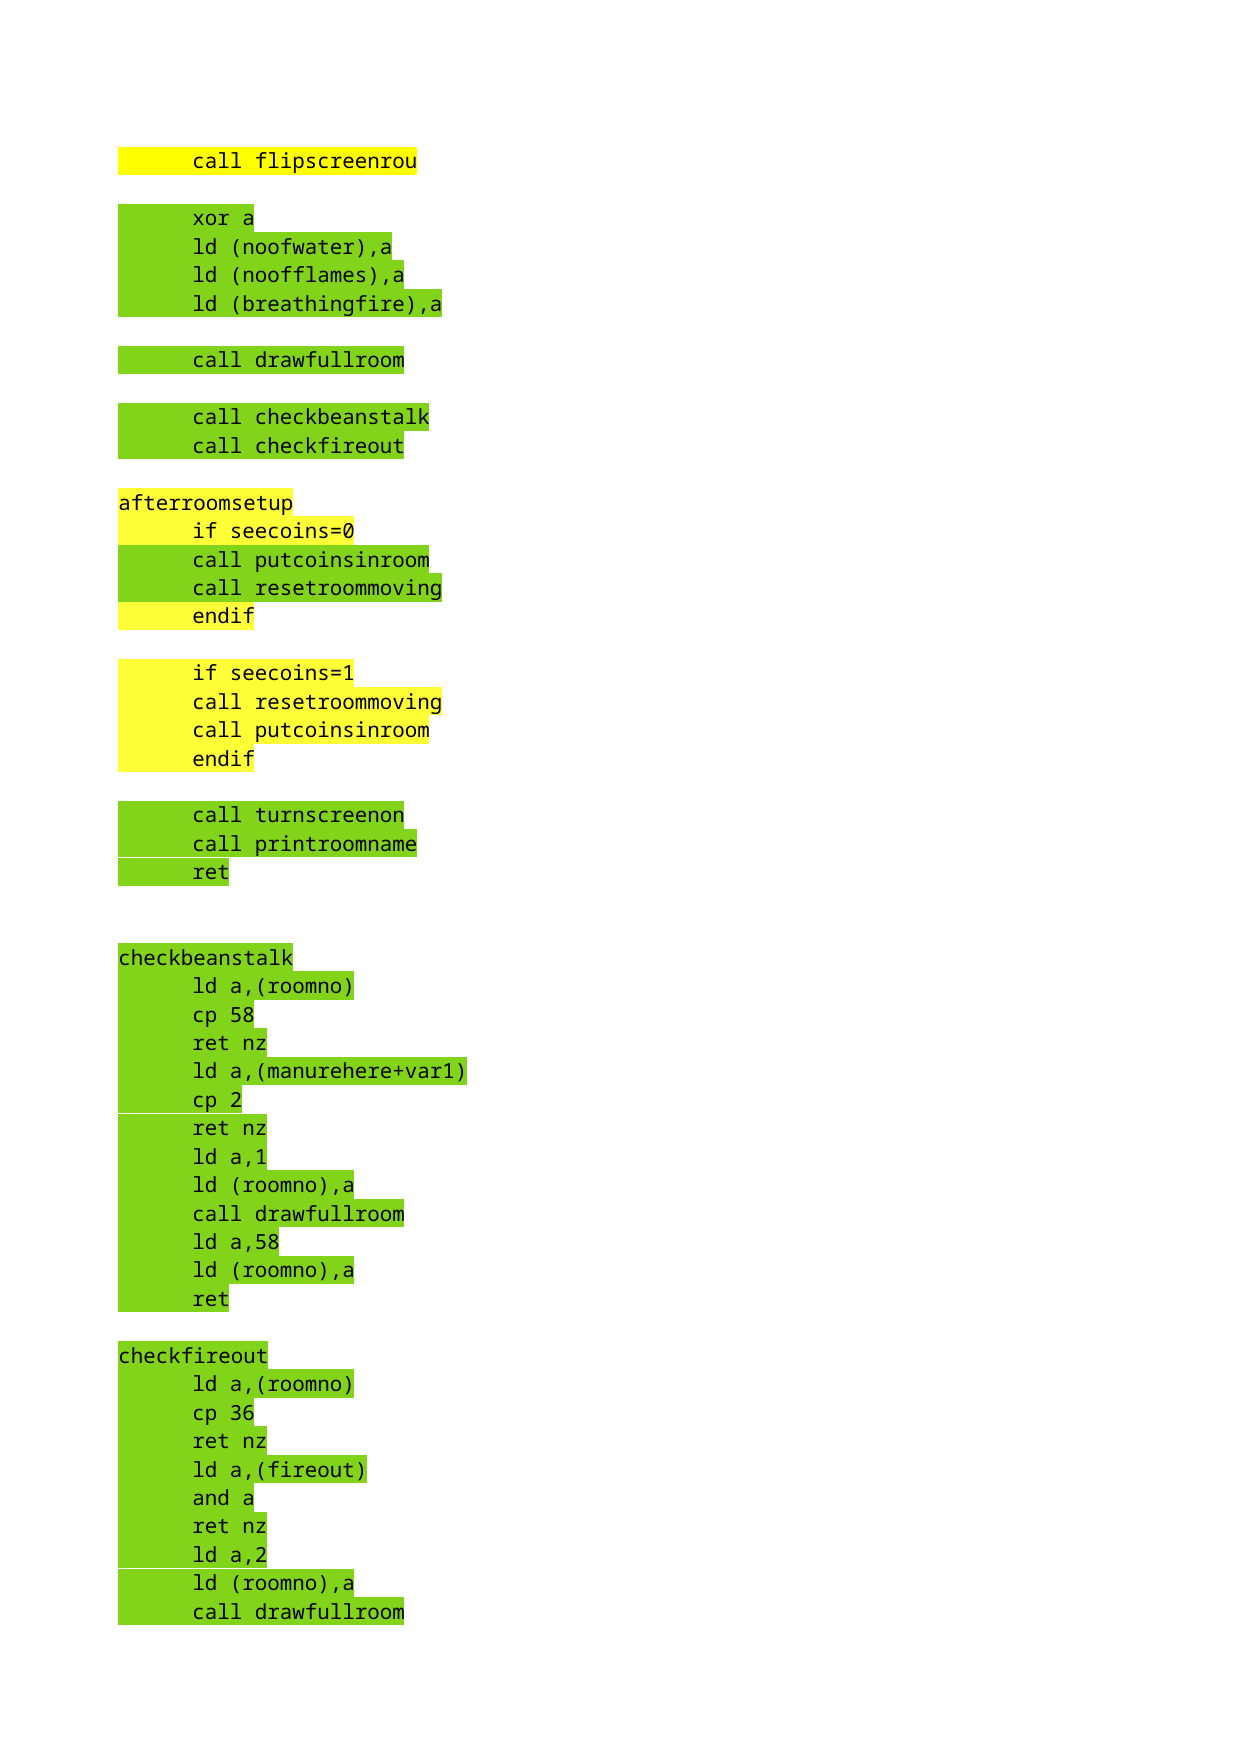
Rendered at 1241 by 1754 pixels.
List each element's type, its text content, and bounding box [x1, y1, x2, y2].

text endif [118, 602, 1122, 630]
text ld (roomno),a [118, 1568, 1122, 1597]
text ret nz [118, 1512, 1122, 1540]
text call checkbeanstalk [118, 402, 1122, 431]
text call flipscreenrou [118, 147, 1122, 175]
text call checkfireout [118, 431, 1122, 459]
text call drawfullroom [118, 1597, 1122, 1625]
text cp 36 [118, 1398, 1122, 1426]
text ret nz [118, 1028, 1122, 1057]
text call resetroommoving [118, 687, 1122, 715]
text checkbeanstalk [118, 943, 1122, 971]
text ld a,(manurehere+var1) [118, 1057, 1122, 1085]
text ret nz [118, 1426, 1122, 1455]
text ld (roomno),a [118, 1256, 1122, 1284]
text call putcoinsinroom [118, 715, 1122, 744]
text ret [118, 1284, 1122, 1312]
text call drawfullroom [118, 346, 1122, 374]
text cp 2 [118, 1085, 1122, 1113]
text ld a,(fireout) [118, 1455, 1122, 1483]
text endif [118, 744, 1122, 772]
text ld (noofflames),a [118, 260, 1122, 289]
text xor a [118, 203, 1122, 232]
text checkfireout [118, 1341, 1122, 1369]
text ret nz [118, 1113, 1122, 1142]
text if seecoins=1 [118, 658, 1122, 687]
text ld a,1 [118, 1142, 1122, 1170]
text and a [118, 1483, 1122, 1512]
text if seecoins=0 [118, 516, 1122, 545]
text ld a,(roomno) [118, 971, 1122, 1000]
text ld a,2 [118, 1540, 1122, 1568]
text call turnscreenon [118, 801, 1122, 829]
text call printroomname [118, 829, 1122, 857]
text call drawfullroom [118, 1199, 1122, 1227]
text call resetroommoving [118, 573, 1122, 602]
text ld (breathingfire),a [118, 289, 1122, 317]
text afterroomsetup [118, 488, 1122, 516]
text cp 58 [118, 1000, 1122, 1028]
text ld (roomno),a [118, 1170, 1122, 1199]
text ld a,58 [118, 1227, 1122, 1256]
text ret [118, 857, 1122, 886]
text ld (noofwater),a [118, 232, 1122, 260]
text call putcoinsinroom [118, 545, 1122, 573]
text ld a,(roomno) [118, 1369, 1122, 1398]
